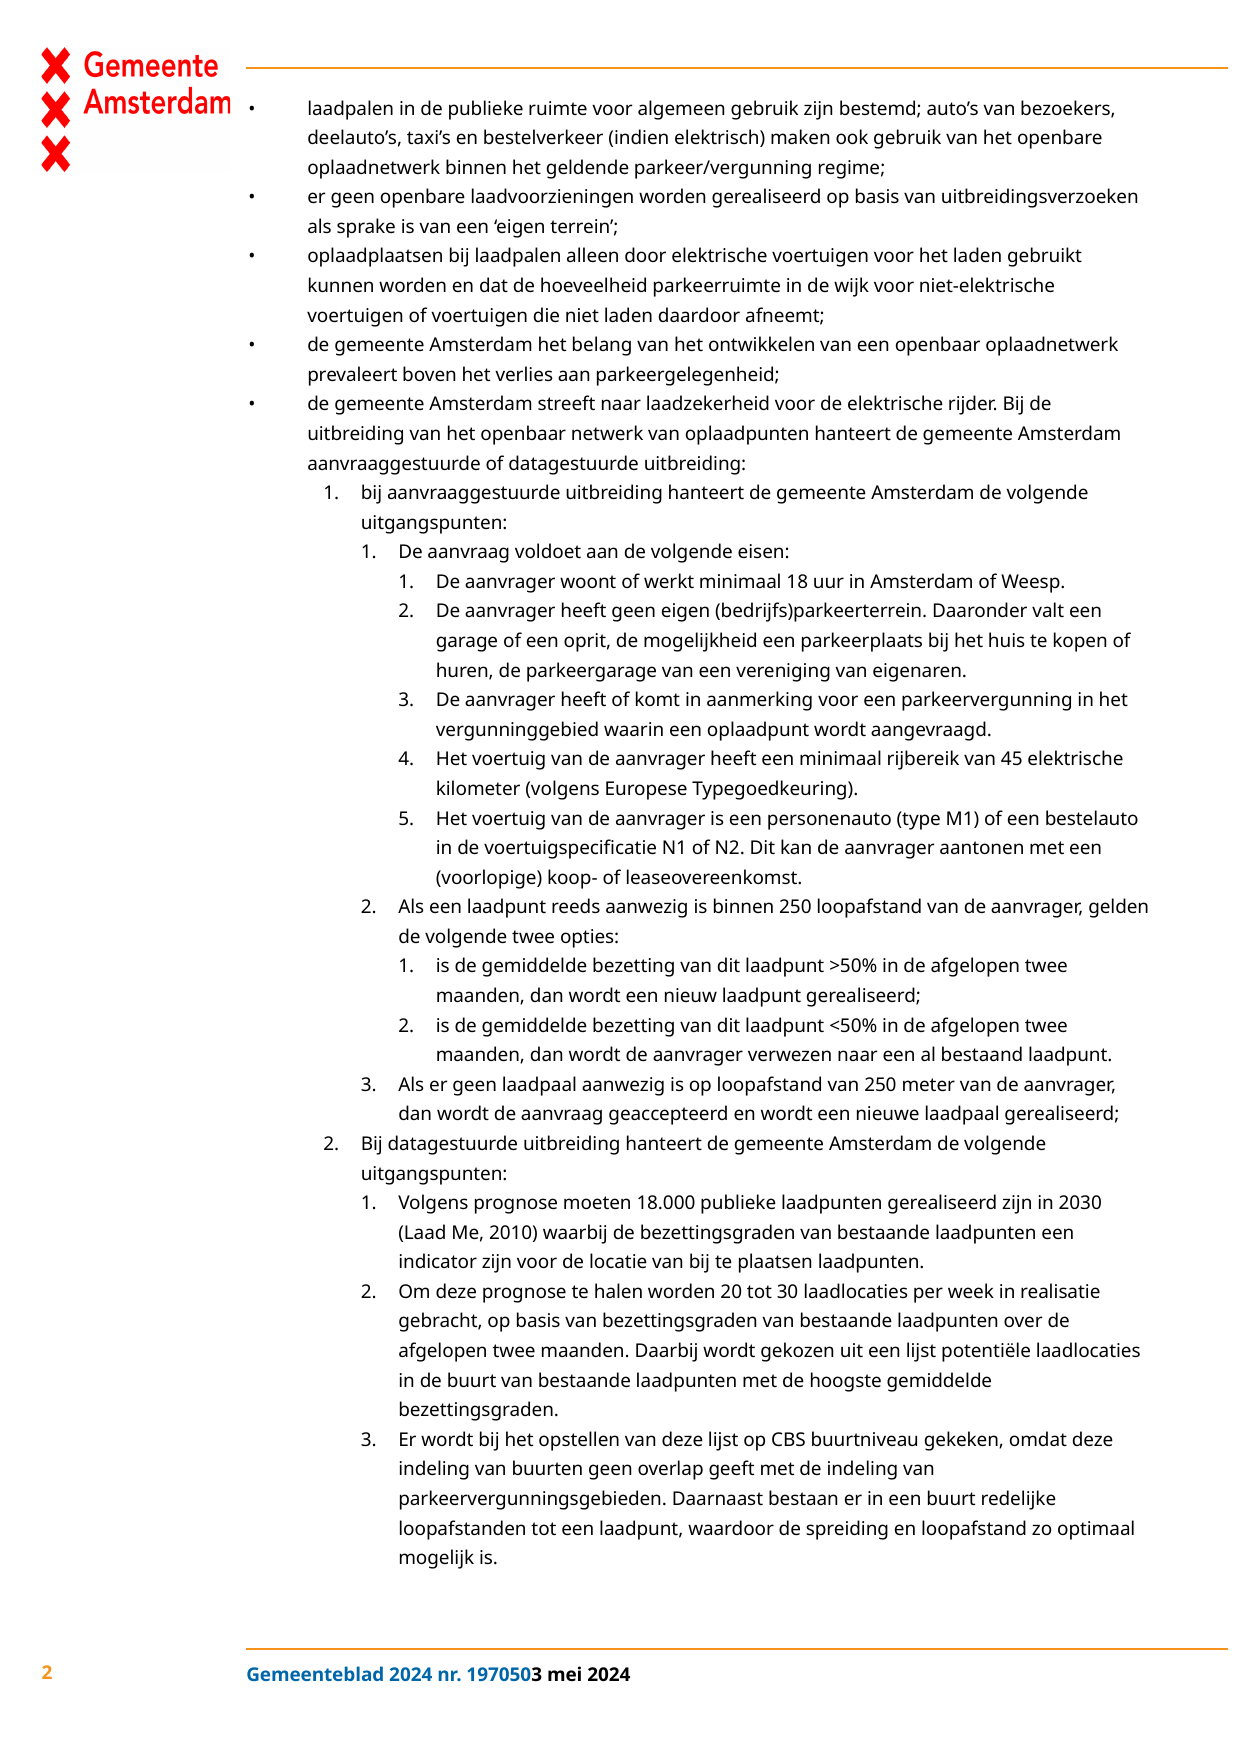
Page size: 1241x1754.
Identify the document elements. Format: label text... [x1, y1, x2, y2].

list De aanvrager woont of werkt minimaal 18 uur in Amsterdam of Weesp. [398, 568, 1152, 594]
list Als er geen laadpaal aanwezig is op loopafstand van 250 meter van de aanvrager, dan wordt de aanvraag geaccepteerd en wordt een nieuwe laadpaal gerealiseerd; [361, 1071, 1152, 1126]
list Het voertuig van de aanvrager is een personenauto (type M1) of een bestelauto in de voertuigspecificatie N1 of N2. Dit kan de aanvrager aantonen met een (voorlopige) koop- of leaseovereenkomst. [398, 805, 1152, 890]
list Volgens prognose moeten 18.000 publieke laadpunten gerealiseerd zijn in 2030 (Laad Me, 2010) waarbij de bezettingsgraden van bestaande laadpunten een indicator zijn voor de locatie van bij te plaatsen laadpunten. [361, 1189, 1152, 1274]
list er geen openbare laadvoorzieningen worden gerealiseerd op basis van uitbreidingsverzoeken als sprake is van een ‘eigen terrein’; [248, 183, 1152, 239]
picture [41, 47, 231, 172]
list Als een laadpunt reeds aanwezig is binnen 250 loopafstand van de aanvrager, gelden de volgende twee opties: [361, 893, 1152, 949]
list bij aanvraaggestuurde uitbreiding hanteert de gemeente Amsterdam de volgende uitgangspunten: [323, 479, 1152, 535]
list laadpalen in de publieke ruimte voor algemeen gebruik zijn bestemd; auto’s van bezoekers, deelauto’s, taxi’s en bestelverkeer (indien elektrisch) maken ook gebruik van het openbare oplaadnetwerk binnen het geldende parkeer/vergunning regime; [248, 95, 1152, 180]
list De aanvrager heeft of komt in aanmerking voor een parkeervergunning in het vergunninggebied waarin een oplaadpunt wordt aangevraagd. [398, 686, 1152, 742]
list de gemeente Amsterdam streeft naar laadzekerheid voor de elektrische rijder. Bij de uitbreiding van het openbaar netwerk van oplaadpunten hanteert de gemeente Amsterdam aanvraaggestuurde of datagestuurde uitbreiding: [248, 391, 1152, 476]
list Bij datagestuurde uitbreiding hanteert de gemeente Amsterdam de volgende uitgangspunten: [323, 1130, 1152, 1186]
list Er wordt bij het opstellen van deze lijst op CBS buurtniveau gekeken, omdat deze indeling van buurten geen overlap geeft met de indeling van parkeervergunningsgebieden. Daarnaast bestaan er in een buurt redelijke loopafstanden tot een laadpunt, waardoor de spreiding en loopafstand zo optimaal mogelijk is. [361, 1426, 1152, 1570]
list De aanvrager heeft geen eigen (bedrijfs)parkeerterrein. Daaronder valt een garage of een oprit, de mogelijkheid een parkeerplaats bij het huis te kopen of huren, de parkeergarage van een vereniging van eigenaren. [398, 598, 1152, 683]
list Om deze prognose te halen worden 20 tot 30 laadlocaties per week in realisatie gebracht, op basis van bezettingsgraden van bestaande laadpunten over de afgelopen twee maanden. Daarbij wordt gekozen uit een lijst potentiële laadlocaties in de buurt van bestaande laadpunten met de hoogste gemiddelde bezettingsgraden. [361, 1278, 1152, 1422]
list Het voertuig van de aanvrager heeft een minimaal rijbereik van 45 elektrische kilometer (volgens Europese Typegoedkeuring). [398, 746, 1152, 801]
list is de gemiddelde bezetting van dit laadpunt >50% in de afgelopen twee maanden, dan wordt een nieuw laadpunt gerealiseerd; [398, 953, 1152, 1008]
list De aanvraag voldoet aan de volgende eisen: [361, 538, 1152, 564]
list is de gemiddelde bezetting van dit laadpunt <50% in de afgelopen twee maanden, dan wordt de aanvrager verwezen naar een al bestaand laadpunt. [398, 1012, 1152, 1067]
list de gemeente Amsterdam het belang van het ontwikkelen van een openbaar oplaadnetwerk prevaleert boven het verlies aan parkeergelegenheid; [248, 331, 1152, 387]
list oplaadplaatsen bij laadpalen alleen door elektrische voertuigen voor het laden gebruikt kunnen worden en dat de hoeveelheid parkeerruimte in de wijk voor niet-elektrische voertuigen of voertuigen die niet laden daardoor afneemt; [248, 243, 1152, 328]
